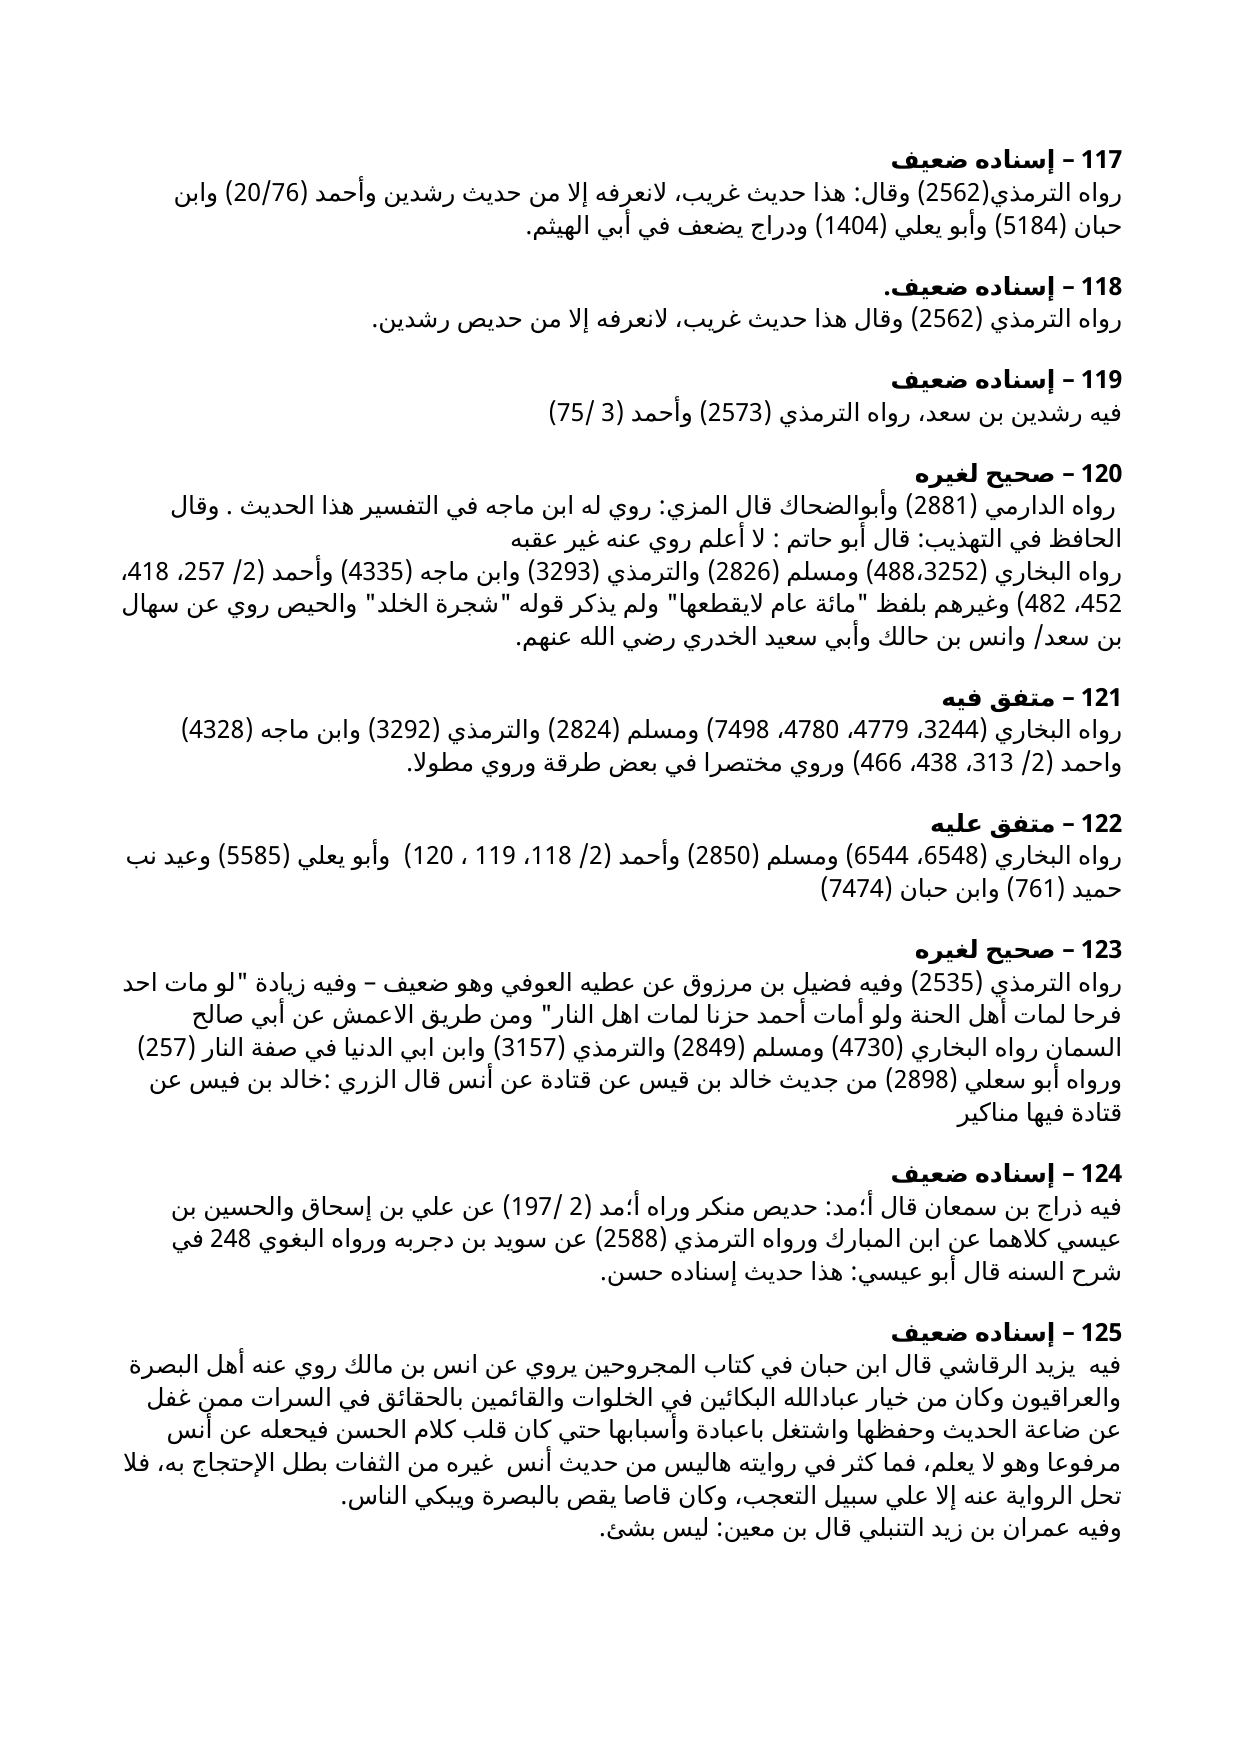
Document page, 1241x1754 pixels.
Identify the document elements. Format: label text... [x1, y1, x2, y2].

text 124 – إسناده ضعيف [118, 1160, 1122, 1192]
text رواه البخاري (6548، 6544) ومسلم (2850) وأحمد (2/ 118، 119 ، 120) وأبو يعلي (5585) وعيد نب حميد (761) وابن حبان (7474) [118, 842, 1122, 908]
text 125 – إسناده ضعيف [118, 1319, 1122, 1351]
text فيه يزيد الرقاشي قال ابن حبان في كتاب المجروحين يروي عن انس بن مالك روي عنه أهل البصرة والعراقيون وكان من خيار عبادالله البكائين في الخلوات والقائمين بالحقائق في السرات ممن غفل عن ضاعة الحديث وحفظها واشتغل باعبادة وأسبابها حتي كان قلب كلام الحسن فيحعله عن أنس مرفوعا وهو لا يعلم، فما كثر في روايته هاليس من حديث أنس غيره من الثفات بطل الإحتجاج به، فلا تحل الرواية عنه إلا علي سبيل التعجب، وكان قاصا يقص بالبصرة ويبكي الناس. [118, 1351, 1122, 1514]
text رواه الترمذي (2535) وفيه فضيل بن مرزوق عن عطيه العوفي وهو ضعيف – وفيه زيادة "لو مات احد فرحا لمات أهل الحنة ولو أمات أحمد حزنا لمات اهل النار" ومن طريق الاعمش عن أبي صالح السمان رواه البخاري (4730) ومسلم (2849) والترمذي (3157) وابن ابي الدنيا في صفة النار (257) ورواه أبو سعلي (2898) من جديث خالد بن قيس عن قتادة عن أنس قال الزري :خالد بن فيس عن قتادة فيها مناكير [118, 968, 1122, 1132]
text رواه الترمذي(2562) وقال: هذا حديث غريب، لانعرفه إلا من حديث رشدين وأحمد (20/76) وابن حبان (5184) وأبو يعلي (1404) ودراج يضعف في أبي الهيثم. [118, 179, 1122, 244]
text 120 – صحيح لغيره [118, 460, 1122, 492]
text رواه الدارمي (2881) وأبوالضحاك قال المزي: روي له ابن ماجه في التفسير هذا الحديث . وقال الحافظ في التهذيب: قال أبو حاتم : لا أعلم روي عنه غير عقبه [118, 492, 1122, 557]
text فيه رشدين بن سعد، رواه الترمذي (2573) وأحمد (3 /75) [118, 399, 1122, 431]
text رواه البخاري (488،3252) ومسلم (2826) والترمذي (3293) وابن ماجه (4335) وأحمد (2/ 257، 418، 452، 482) وغيرهم بلفظ "مائة عام لايقطعها" ولم يذكر قوله "شجرة الخلد" والحيص روي عن سهال بن سعد/ وانس بن حالك وأبي سعيد الخدري رضي الله عنهم. [118, 557, 1122, 655]
text رواه البخاري (3244، 4779، 4780، 7498) ومسلم (2824) والترمذي (3292) وابن ماجه (4328) واحمد (2/ 313، 438، 466) وروي مختصرا في بعض طرقة وروي مطولا. [118, 716, 1122, 781]
text 122 – متفق عليه [118, 810, 1122, 842]
text 119 – إسناده ضعيف [118, 366, 1122, 399]
text رواه الترمذي (2562) وقال هذا حديث غريب، لانعرفه إلا من حديص رشدين. [118, 305, 1122, 338]
text 123 – صحيح لغيره [118, 936, 1122, 968]
text 118 – إسناده ضعيف. [118, 273, 1122, 305]
text 117 – إسناده ضعيف [118, 146, 1122, 179]
text فيه ذراج بن سمعان قال أ؛مد: حديص منكر وراه أ؛مد (2 /197) عن علي بن إسحاق والحسين بن عيسي كلاهما عن ابن المبارك ورواه الترمذي (2588) عن سويد بن دجربه ورواه البغوي 248 في شرح السنه قال أبو عيسي: هذا حديث إسناده حسن. [118, 1192, 1122, 1290]
text وفيه عمران بن زيد التنبلي قال بن معين: ليس بشئ. [118, 1514, 1122, 1547]
text 121 – متفق فيه [118, 684, 1122, 716]
